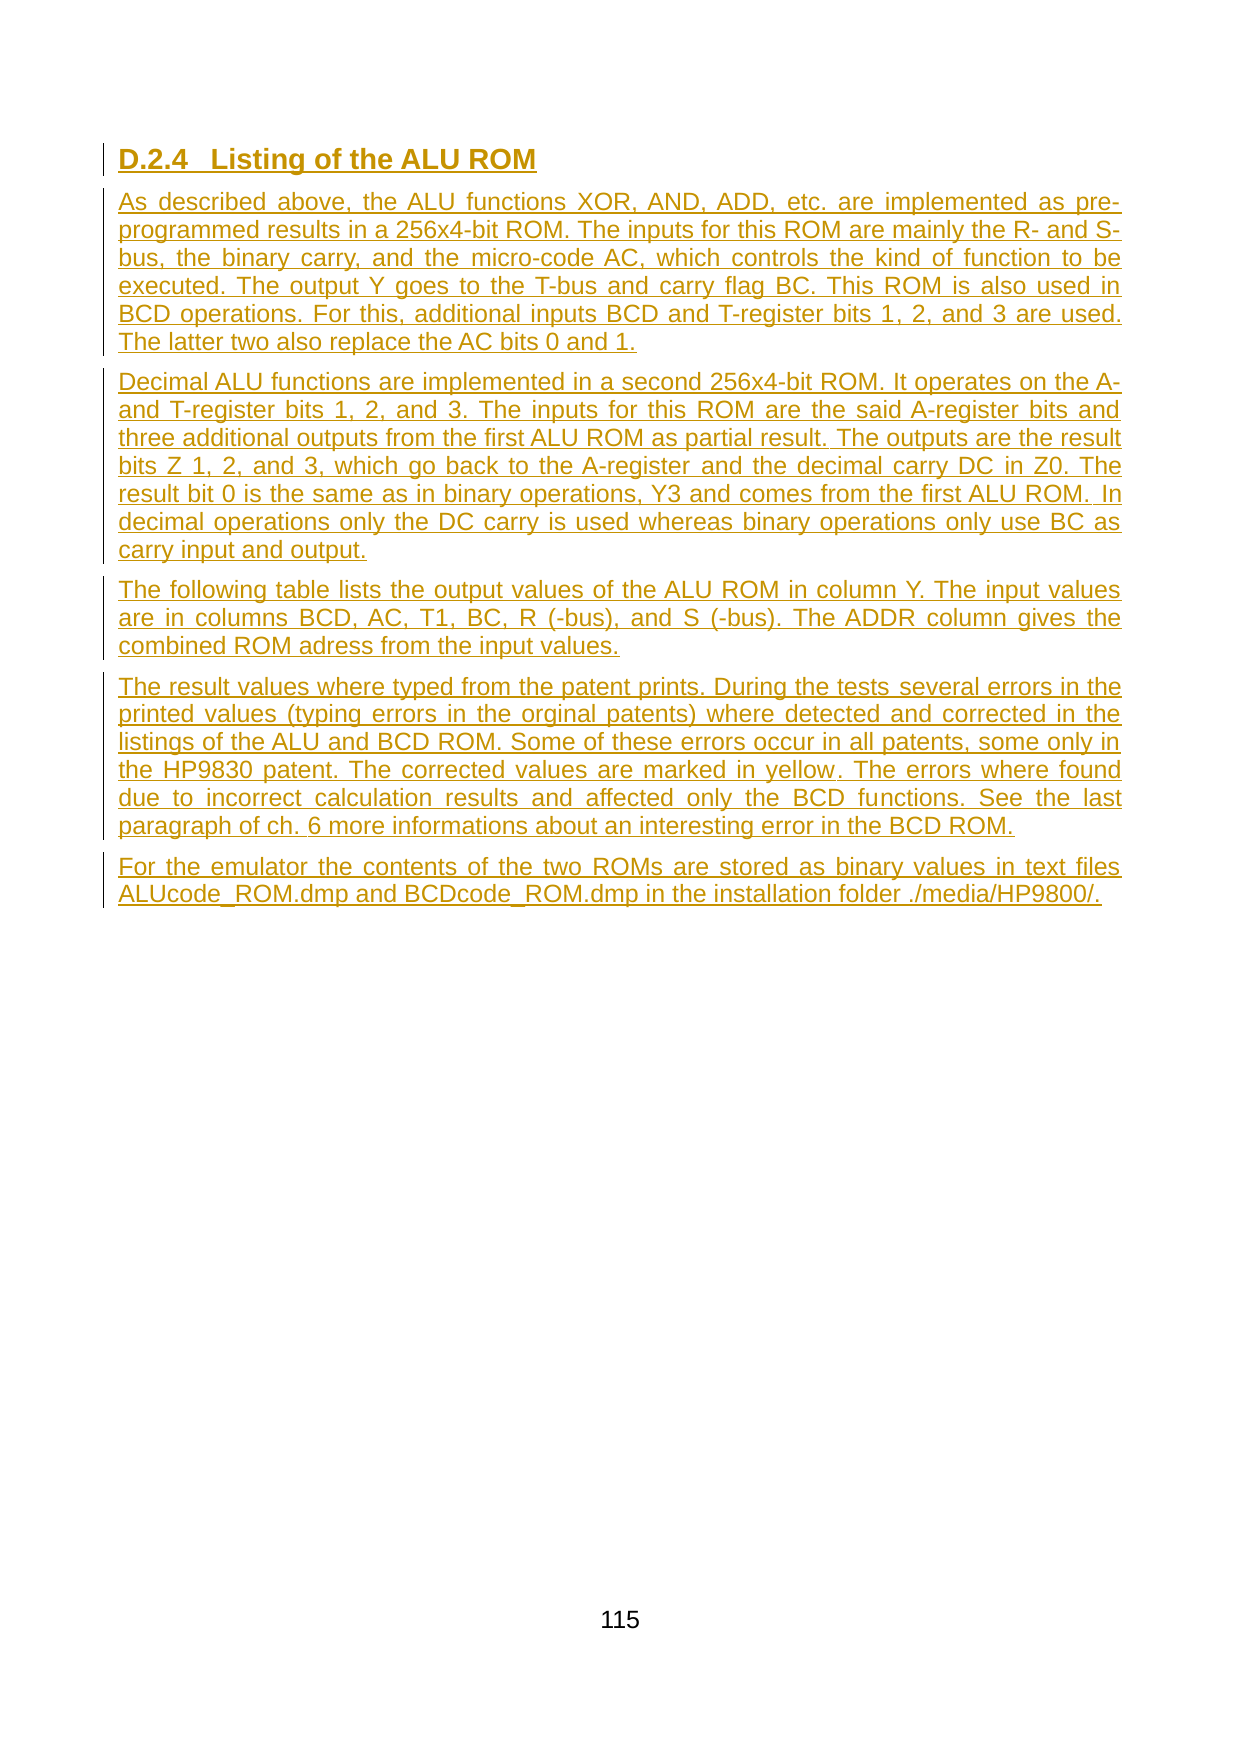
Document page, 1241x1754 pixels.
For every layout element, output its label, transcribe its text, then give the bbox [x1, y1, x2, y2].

text are in columns BCD, AC, T1, BC, R (-bus), and S (-bus). The ADDR column gives the [118, 601, 1122, 628]
text As described above, the ALU functions XOR, AND, ADD, etc. are implemented as pre- [118, 188, 1122, 212]
text ALUcode_ROM.dmp and BCDcode_ROM.dmp in the installation folder ./media/HP9800/. [118, 878, 1122, 908]
text BCD operations. For this, additional inputs BCD and T-register bits 1, 2, and 3 are used. [118, 297, 1122, 324]
text Decimal ALU functions are implemented in a second 256x4-bit ROM. It operates on the A- [118, 368, 1122, 392]
text programmed results in a 256x4-bit ROM. The inputs for this ROM are mainly the R- and S- [118, 214, 1122, 240]
text The following table lists the output values of the ALU ROM in column Y. The input values [118, 576, 1122, 600]
text The result values where typed from the patent prints. During the tests several errors in the [118, 672, 1122, 696]
text bits Z 1, 2, and 3, which go back to the A-register and the decimal carry DC in Z0. The [118, 449, 1122, 476]
text combined ROM adress from the input values. [118, 629, 1122, 660]
text bus, the binary carry, and the micro-code AC, which controls the kind of function to be [118, 241, 1122, 268]
text listings of the ALU and BCD ROM. Some of these errors occur in all patents, some only in the HP9830 patent. The corrected values are marked in yellow. The errors where found [118, 726, 1122, 780]
text executed. The output Y goes to the T-bus and carry flag BC. This ROM is also used in [118, 269, 1122, 296]
text carry input and output. [118, 533, 1122, 564]
subtitle Listing of the ALU ROM [118, 143, 1122, 176]
text due to incorrect calculation results and affected only the BCD functions. See the last [118, 781, 1122, 808]
text printed values (typing errors in the orginal patents) where detected and corrected in the [118, 698, 1122, 724]
text paragraph of ch. 6 more informations about an interesting error in the BCD ROM. [118, 809, 1122, 840]
text The latter two also replace the AC bits 0 and 1. [118, 325, 1122, 356]
text and T-register bits 1, 2, and 3. The inputs for this ROM are the said A-register bits and three additional outputs from the first ALU ROM as partial result. The outputs are the result [118, 394, 1122, 448]
text For the emulator the contents of the two ROMs are stored as binary values in text files [118, 852, 1122, 876]
text result bit 0 is the same as in binary operations, Y3 and comes from the first ALU ROM. In decimal operations only the DC carry is used whereas binary operations only use BC as [118, 477, 1122, 532]
